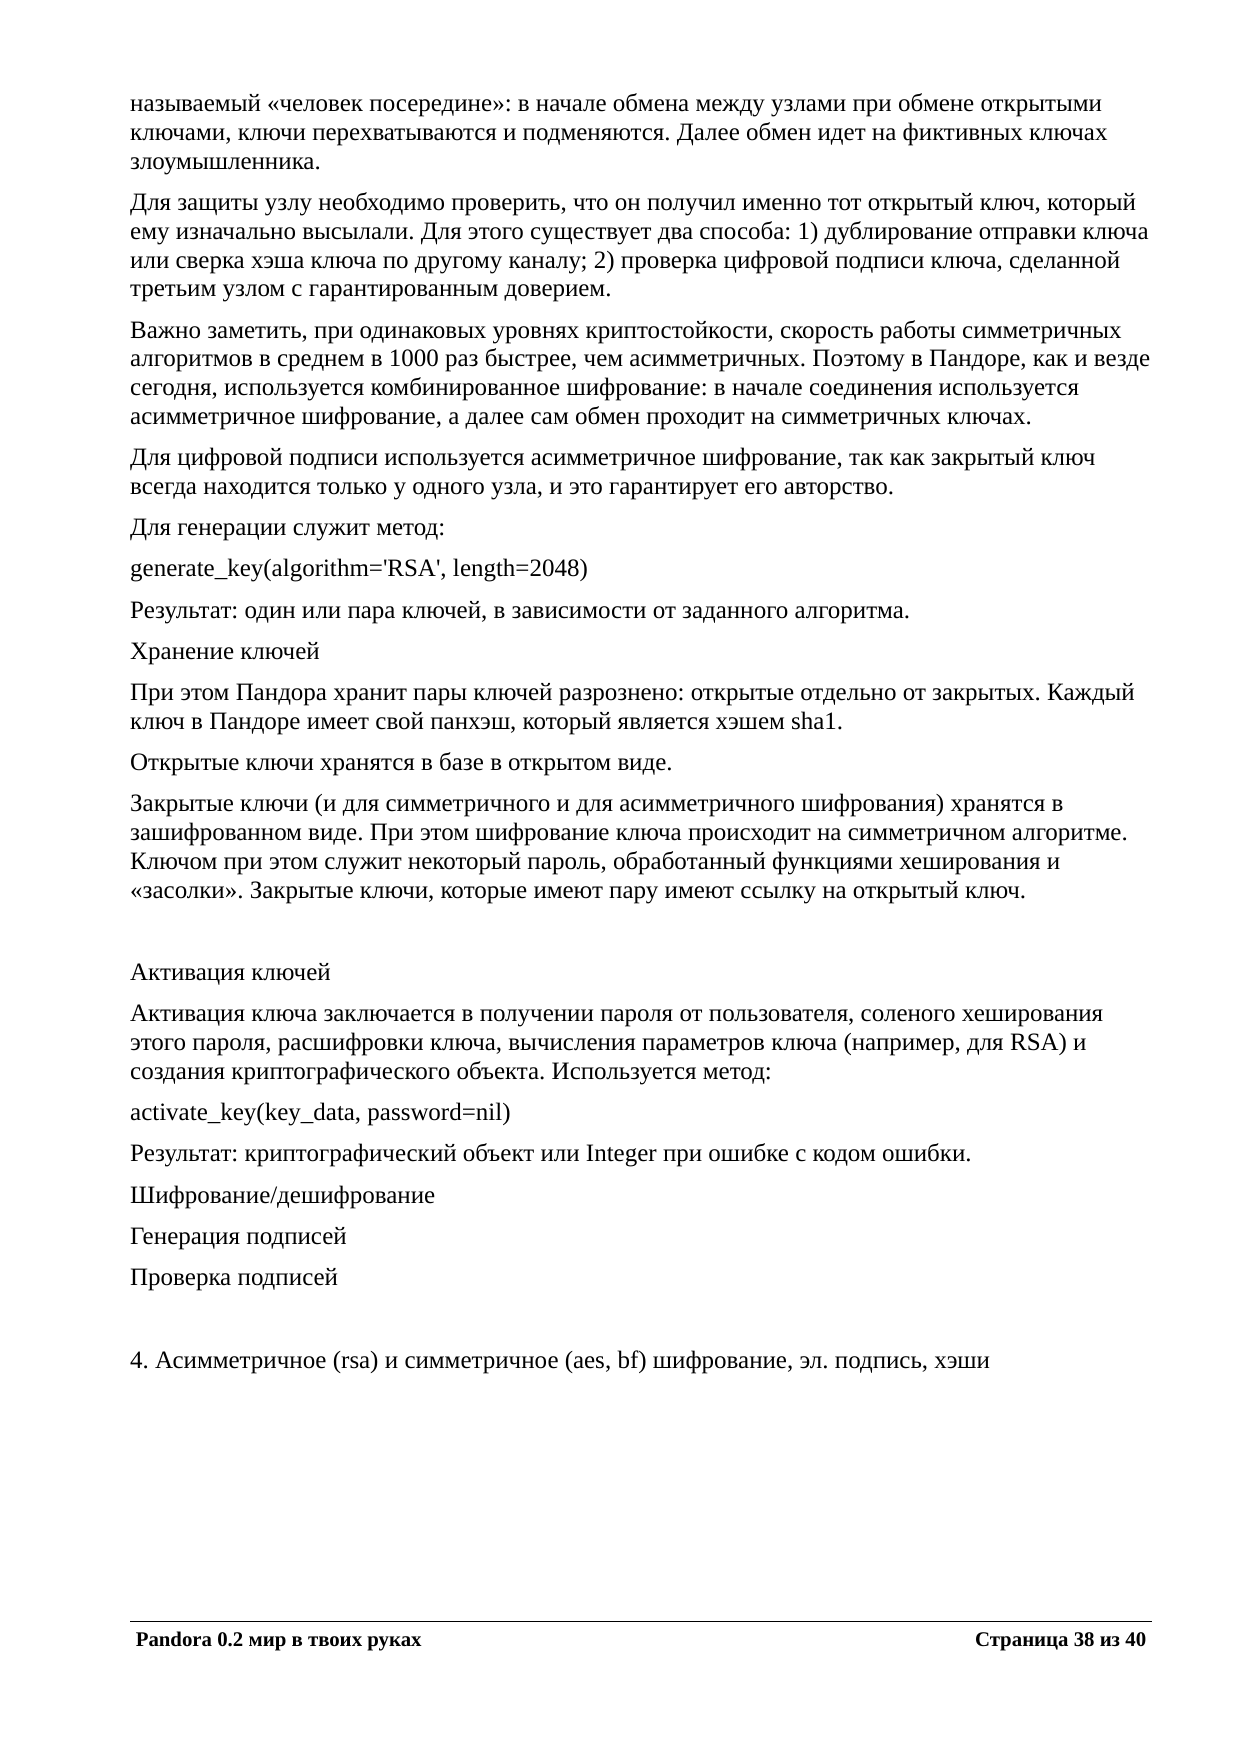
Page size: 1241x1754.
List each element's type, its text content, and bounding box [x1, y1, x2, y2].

text 4. Асимметричное (rsa) и симметричное (aes, bf) шифрование, эл. подпись, хэши [130, 1345, 1152, 1373]
text Активация ключа заключается в получении пароля от пользователя, соленого хеширования этого пароля, расшифровки ключа, вычисления параметров ключа (например, для RSA) и создания криптографического объекта. Используется метод: [130, 998, 1152, 1085]
text Генерация подписей [130, 1221, 1152, 1250]
text Хранение ключей [130, 636, 1152, 665]
text Закрытые ключи (и для симметричного и для асимметричного шифрования) хранятся в зашифрованном виде. При этом шифрование ключа происходит на симметричном алгоритме. Ключом при этом служит некоторый пароль, обработанный функциями хеширования и «засолки». Закрытые ключи, которые имеют пару имеют ссылку на открытый ключ. [130, 788, 1152, 903]
text При этом Пандора хранит пары ключей разрознено: открытые отдельно от закрытых. Каждый ключ в Пандоре имеет свой панхэш, который является хэшем sha1. [130, 677, 1152, 735]
text Открытые ключи хранятся в базе в открытом виде. [130, 747, 1152, 776]
text activate_key(key_data, password=nil) [130, 1097, 1152, 1126]
text Для генерации служит метод: [130, 512, 1152, 541]
text generate_key(algorithm='RSA', length=2048) [130, 553, 1152, 582]
text Результат: криптографический объект или Integer при ошибке с кодом ошибки. [130, 1138, 1152, 1167]
text Важно заметить, при одинаковых уровнях криптостойкости, скорость работы симметричных алгоритмов в среднем в 1000 раз быстрее, чем асимметричных. Поэтому в Пандоре, как и везде сегодня, используется комбинированное шифрование: в начале соединения используется асимметричное шифрование, а далее сам обмен проходит на симметричных ключах. [130, 315, 1152, 430]
text Для защиты узлу необходимо проверить, что он получил именно тот открытый ключ, который ему изначально высылали. Для этого существует два способа: 1) дублирование отправки ключа или сверка хэша ключа по другому каналу; 2) проверка цифровой подписи ключа, сделанной третьим узлом с гарантированным доверием. [130, 187, 1152, 302]
text Результат: один или пара ключей, в зависимости от заданного алгоритма. [130, 595, 1152, 623]
text называемый «человек посередине»: в начале обмена между узлами при обмене открытыми ключами, ключи перехватываются и подменяются. Далее обмен идет на фиктивных ключах злоумышленника. [130, 88, 1152, 175]
text Шифрование/дешифрование [130, 1180, 1152, 1208]
text Активация ключей [130, 957, 1152, 986]
text Для цифровой подписи используется асимметричное шифрование, так как закрытый ключ всегда находится только у одного узла, и это гарантирует его авторство. [130, 442, 1152, 500]
text Проверка подписей [130, 1262, 1152, 1291]
